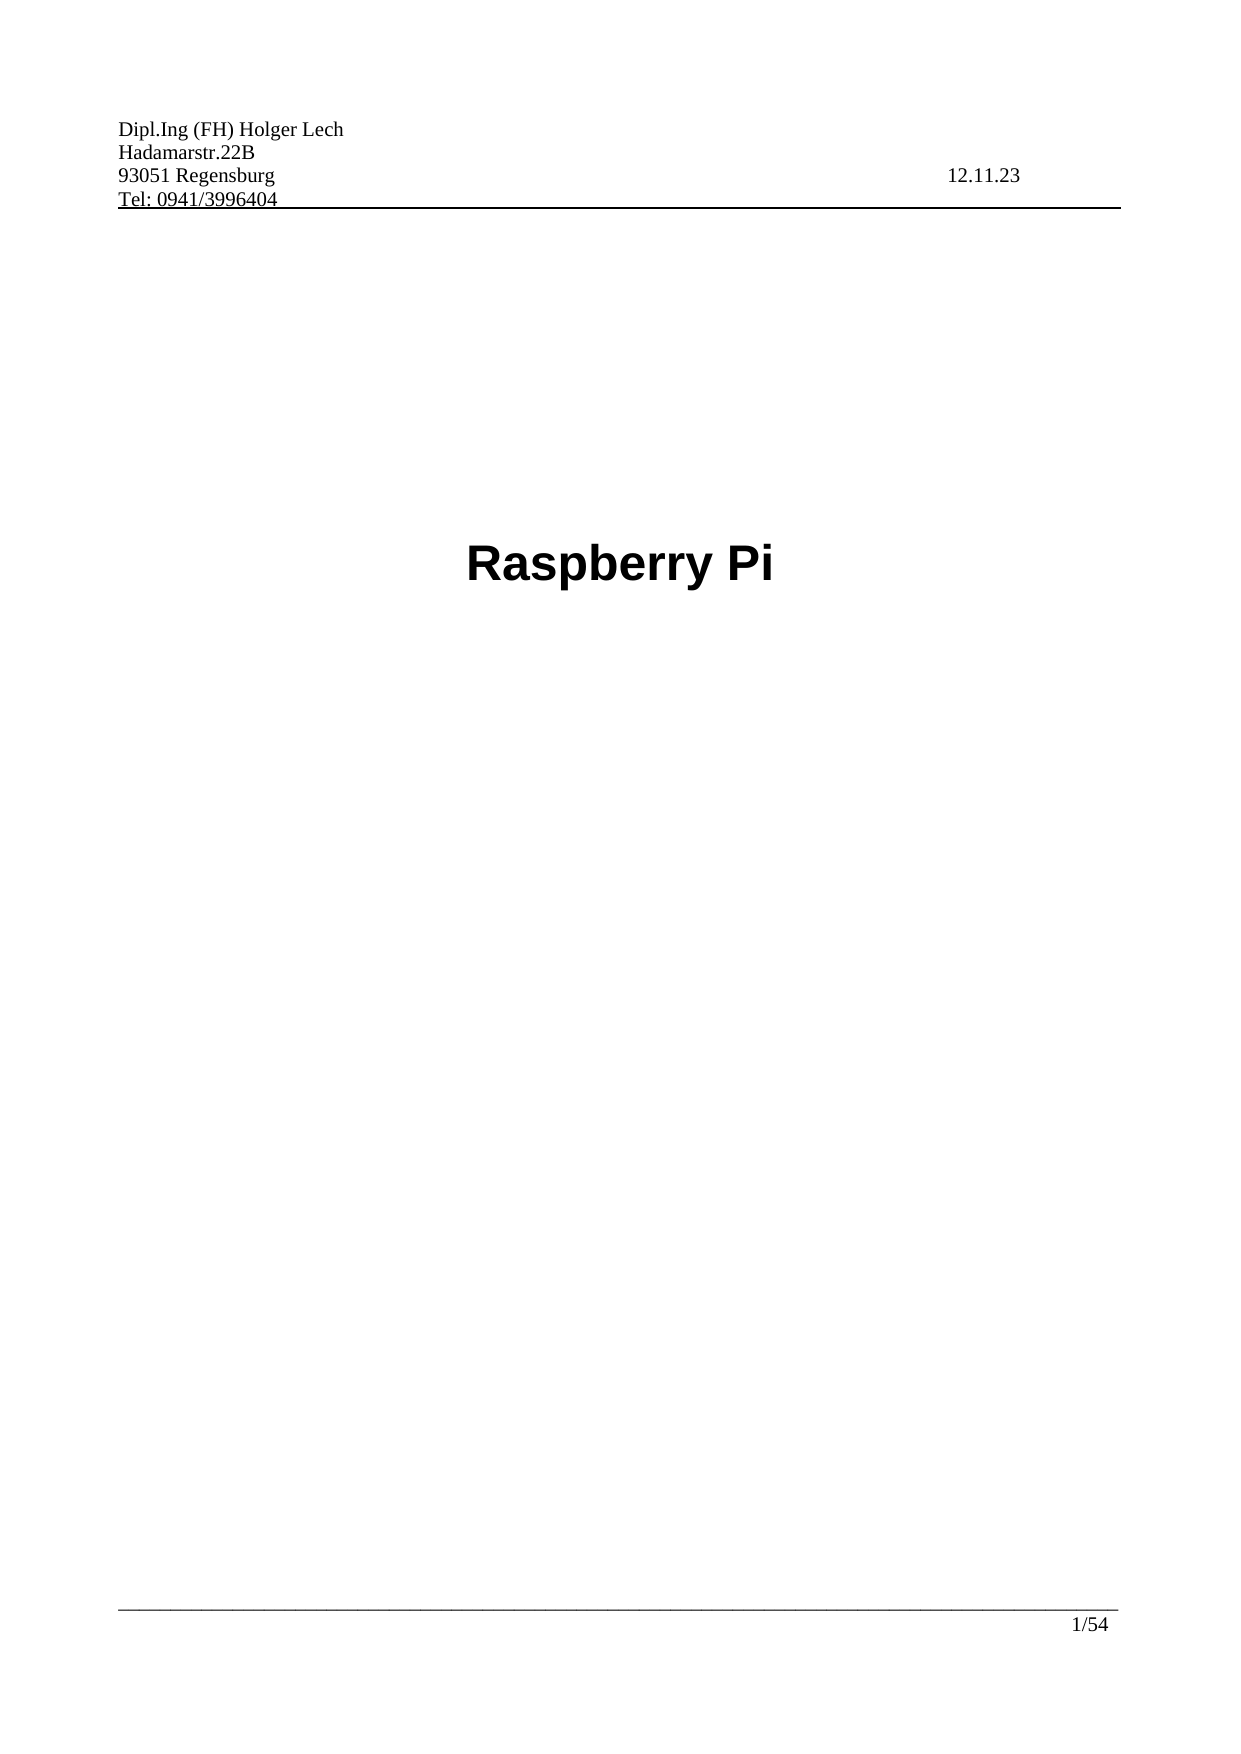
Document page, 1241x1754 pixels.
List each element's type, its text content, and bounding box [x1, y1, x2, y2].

subtitle Raspberry Pi [118, 535, 1122, 591]
